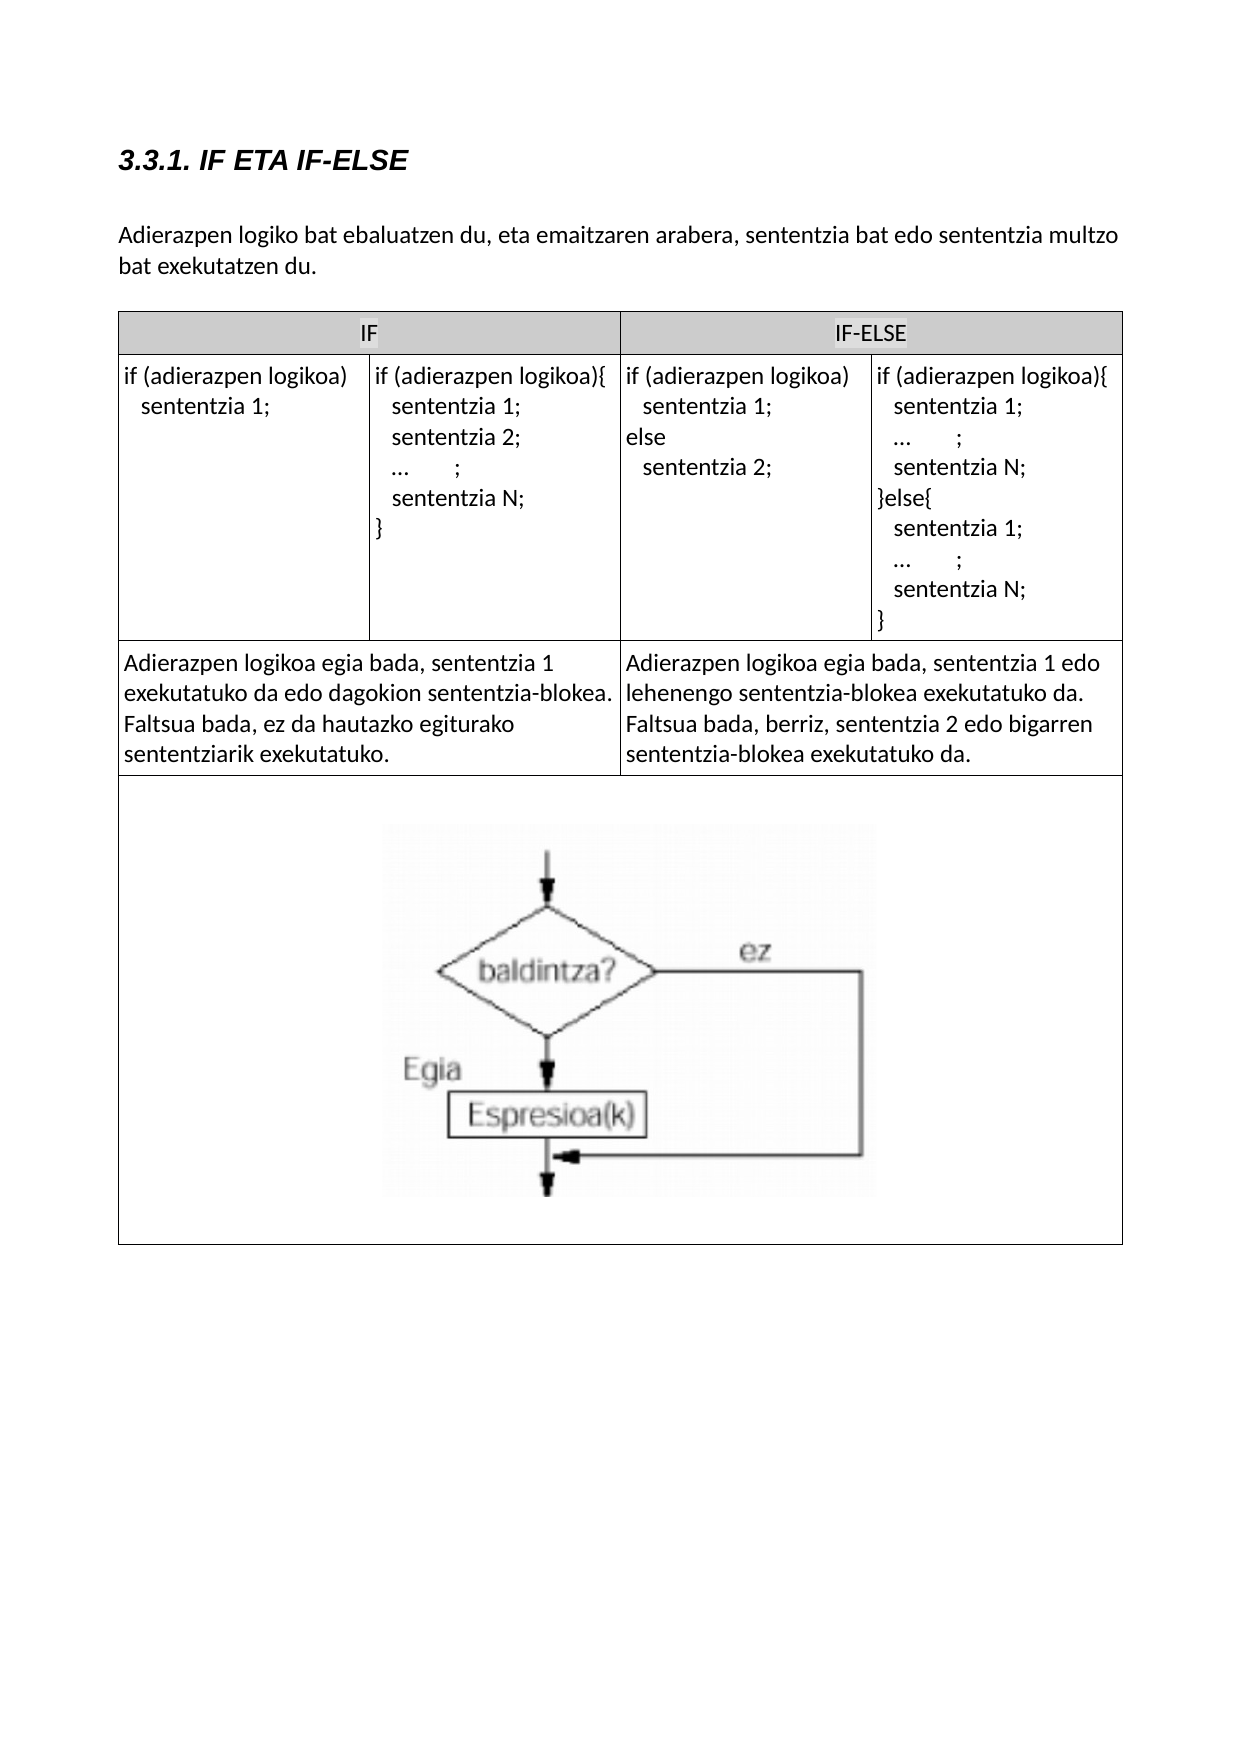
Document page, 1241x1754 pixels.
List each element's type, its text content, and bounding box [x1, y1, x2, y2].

table_cell [119, 776, 1122, 1244]
table_header IF-ELSE [621, 312, 1122, 354]
table_cell if (adierazpen logikoa) sententzia 1; else sententzia 2; [621, 355, 871, 640]
table_cell Adierazpen logikoa egia bada, sententzia 1 edo lehenengo sententzia-blokea exekutatuko da. Faltsua bada, berriz, sententzia 2 edo bigarren sententzia-blokea exekutatuko da. [621, 641, 1122, 774]
table_cell if (adierazpen logikoa){ sententzia 1; … ; sententzia N; }else{ sententzia 1; … ; sententzia N; } [872, 355, 1122, 640]
table_header IF [119, 312, 620, 354]
table_cell if (adierazpen logikoa){ sententzia 1; sententzia 2; … ; sententzia N; } [370, 355, 620, 640]
text Adierazpen logiko bat ebaluatzen du, eta emaitzaren arabera, sententzia bat edo sententzia multzo bat exekutatzen du. [118, 220, 1122, 281]
subtitle 3.3.1. IF ETA IF-ELSE [118, 143, 1122, 177]
table_cell if (adierazpen logikoa) sententzia 1; [119, 355, 369, 640]
picture [382, 824, 877, 1197]
table_cell Adierazpen logikoa egia bada, sententzia 1 exekutatuko da edo dagokion sententzia-blokea. Faltsua bada, ez da hautazko egiturako sententziarik exekutatuko. [119, 641, 620, 774]
